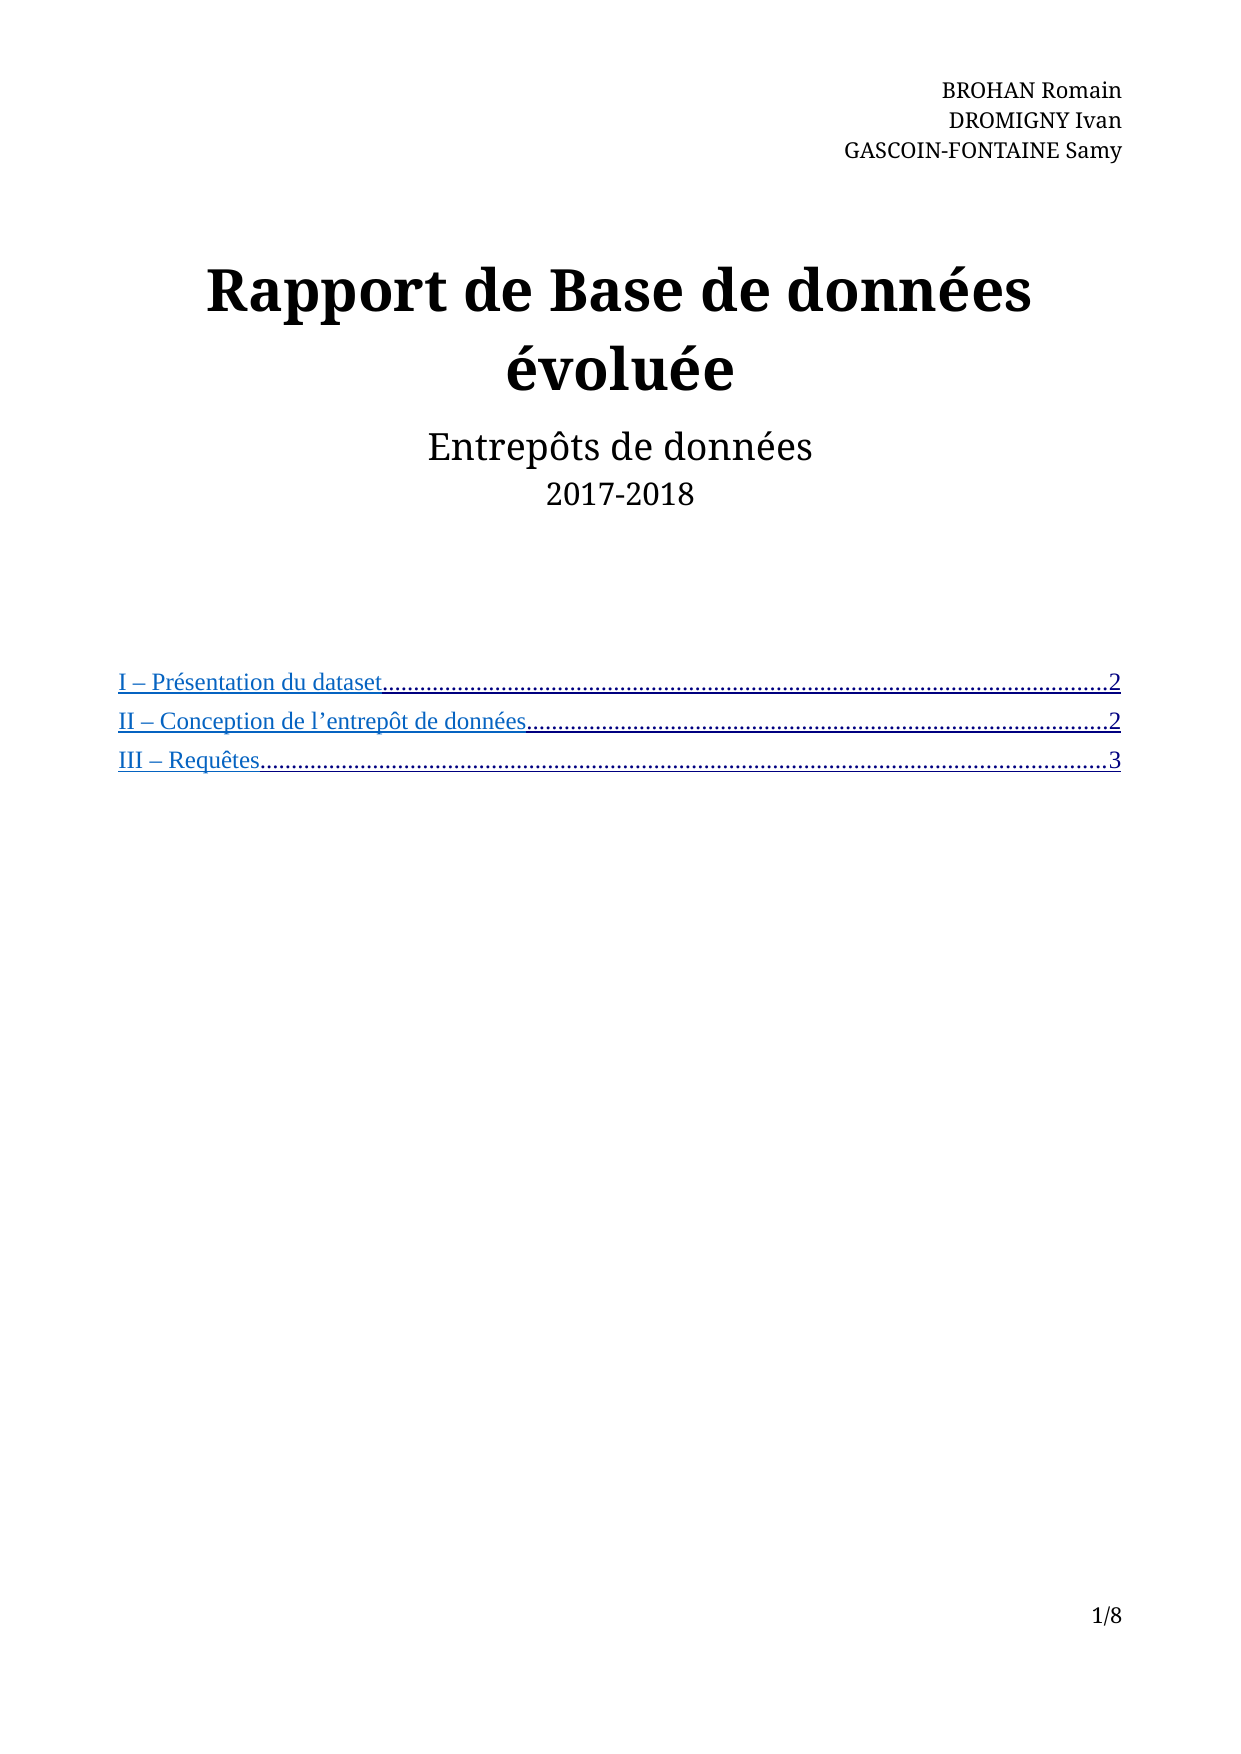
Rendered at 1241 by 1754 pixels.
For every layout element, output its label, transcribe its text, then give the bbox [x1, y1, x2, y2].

text Entrepôts de données [118, 420, 1122, 471]
text DROMIGNY Ivan [118, 105, 1122, 134]
text 2017-2018 [118, 471, 1122, 514]
text GASCOIN-FONTAINE Samy [118, 134, 1122, 164]
text III – Requêtes 3 [118, 746, 1122, 774]
text II – Conception de l’entrepôt de données 2 [118, 706, 1122, 735]
text BROHAN Romain [118, 75, 1122, 105]
text Rapport de Base de données évoluée [118, 249, 1122, 408]
text I – Présentation du dataset 2 [118, 667, 1122, 696]
